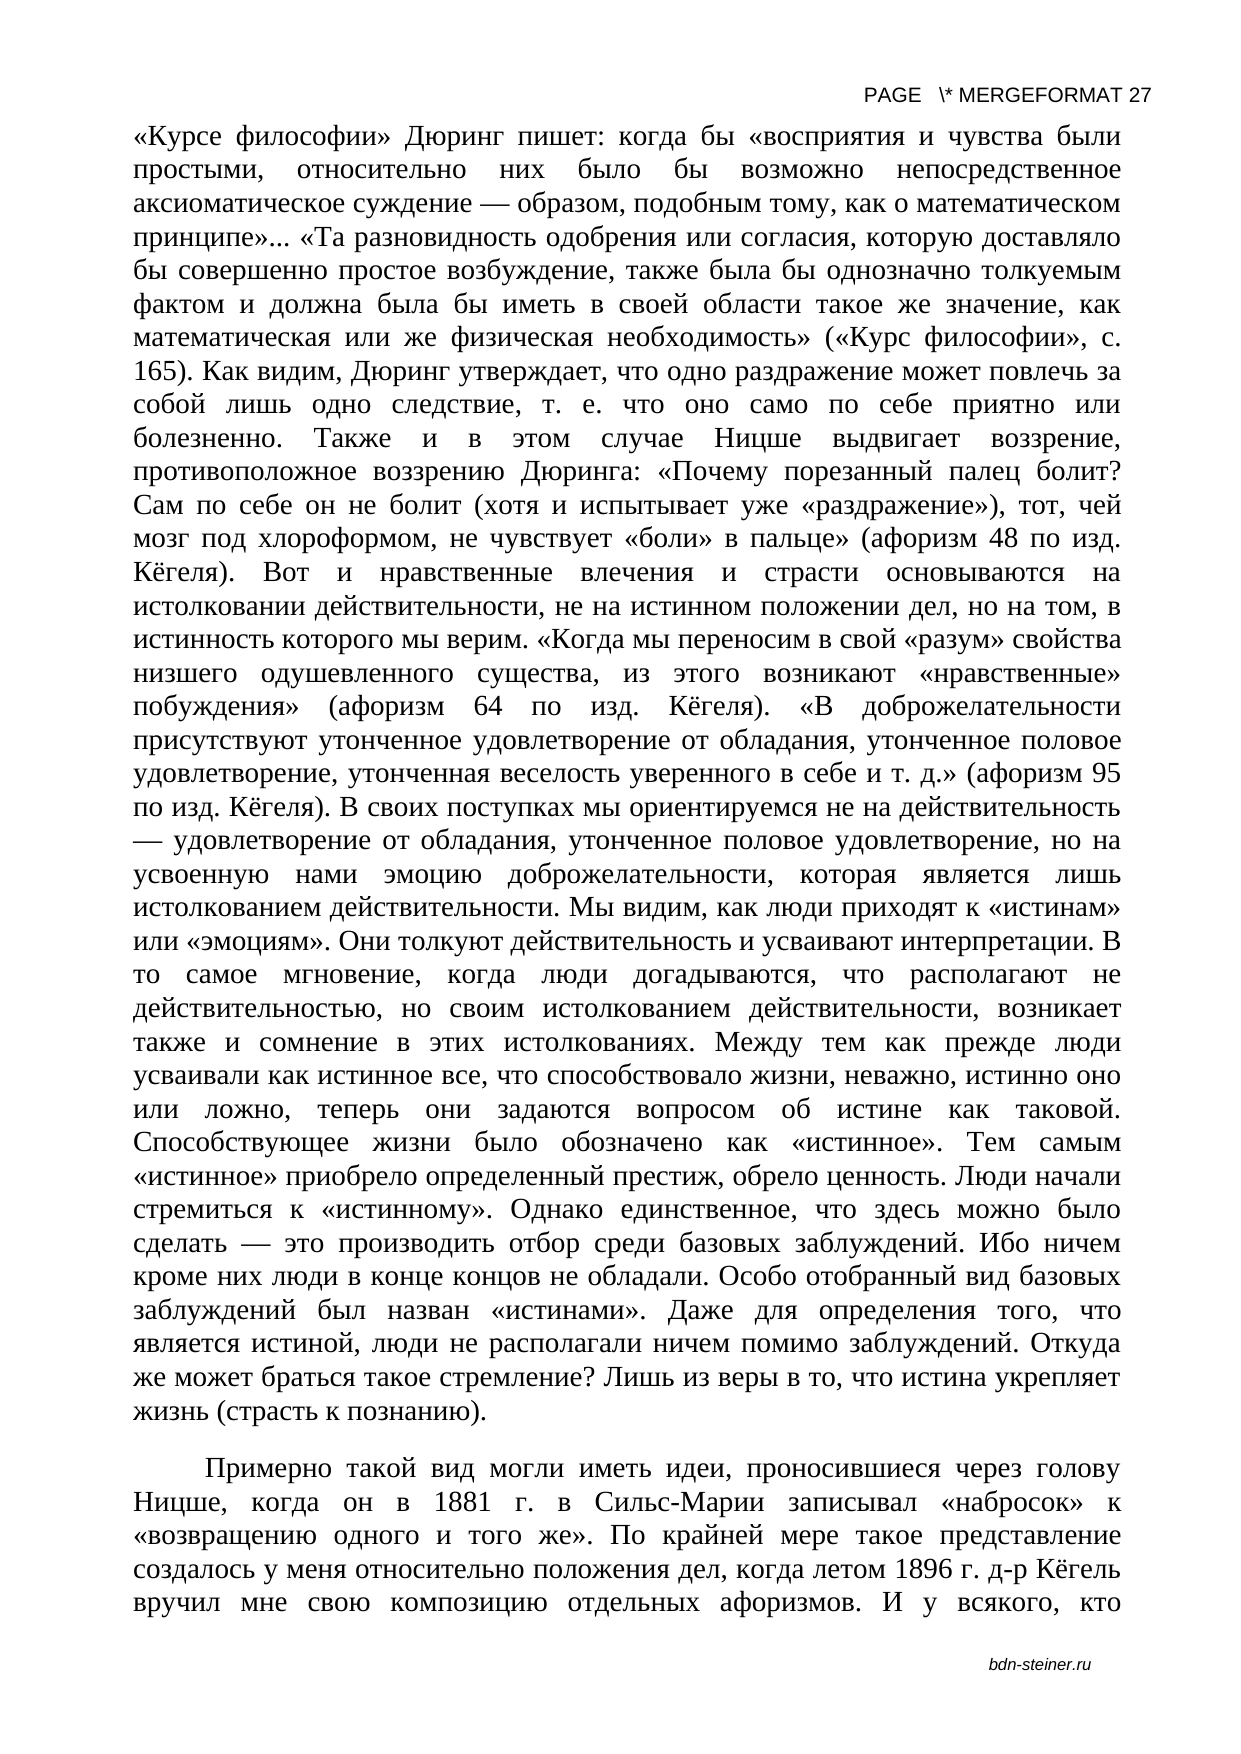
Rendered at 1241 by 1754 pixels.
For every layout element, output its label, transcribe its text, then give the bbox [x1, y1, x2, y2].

text «Курсе философии» Дюринг пишет: когда бы «восприятия и чувства были простыми, относительно них было бы возможно непосредственное аксиоматическое суждение — образом, подобным тому, как о математическом принципе»... «Та разновидность одобрения или согласия, которую доставляло бы совершенно простое возбуждение, также была бы однозначно толкуемым фактом и должна была бы иметь в своей области такое же значение, как математическая или же физическая необходимость» («Курс философии», с. 165). Как видим, Дюринг утверждает, что одно раздражение может повлечь за собой лишь одно следствие, т. е. что оно само по себе приятно или болезненно. Также и в этом случае Ницше выдвигает воззрение, противоположное воззрению Дюринга: «Почему порезанный палец болит? Сам по себе он не болит (хотя и испытывает уже «раздражение»), тот, чей мозг под хлороформом, не чувствует «боли» в пальце» (афоризм 48 по изд. Кёгеля). Вот и нравственные влечения и страсти основываются на истолковании действительности, не на истинном положении дел, но на том, в истинность которого мы верим. «Когда мы переносим в свой «разум» свойства низшего одушевленного существа, из этого возникают «нравственные» побуждения» (афоризм 64 по изд. Кёгеля). «В доброжелательности присутствуют утонченное удовлетворение от обладания, утонченное половое удовлетворение, утонченная веселость уверенного в себе и т. д.» (афоризм 95 по изд. Кёгеля). В своих поступках мы ориентируемся не на действительность — удовлетворение от обладания, утонченное половое удовлетворение, но на усвоенную нами эмоцию доброжелательности, которая является лишь истолкованием действительности. Мы видим, как люди приходят к «истинам» или «эмоциям». Они толкуют действительность и усваивают интерпретации. В то самое мгновение, когда люди догадываются, что располагают не действительностью, но своим истолкованием действительности, возникает также и сомнение в этих истолкованиях. Между тем как прежде люди усваивали как истинное все, что способствовало жизни, неважно, истинно оно или ложно, теперь они задаются вопросом об истине как таковой. Способствующее жизни было обозначено как «истинное». Тем самым «истинное» приобрело определенный престиж, обрело ценность. Люди начали стремиться к «истинному». Однако единственное, что здесь можно было сделать — это производить отбор среди базовых заблуждений. Ибо ничем кроме них люди в конце концов не обладали. Особо отобранный вид базовых заблуждений был назван «истинами». Даже для определения того, что является истиной, люди не располагали ничем помимо заблуждений. Откуда же может браться такое стремление? Лишь из веры в то, что истина укрепляет жизнь (страсть к познанию). [133, 118, 1122, 1426]
text Примерно такой вид могли иметь идеи, проносившиеся через голову Ницше, когда он в 1881 г. в Сильс-Марии записывал «набросок» к «возвращению одного и того же». По крайней мере такое представление создалось у меня относительно положения дел, когда летом 1896 г. д-р Кёгель вручил мне свою композицию отдельных афоризмов. И у всякого, кто [133, 1450, 1122, 1618]
